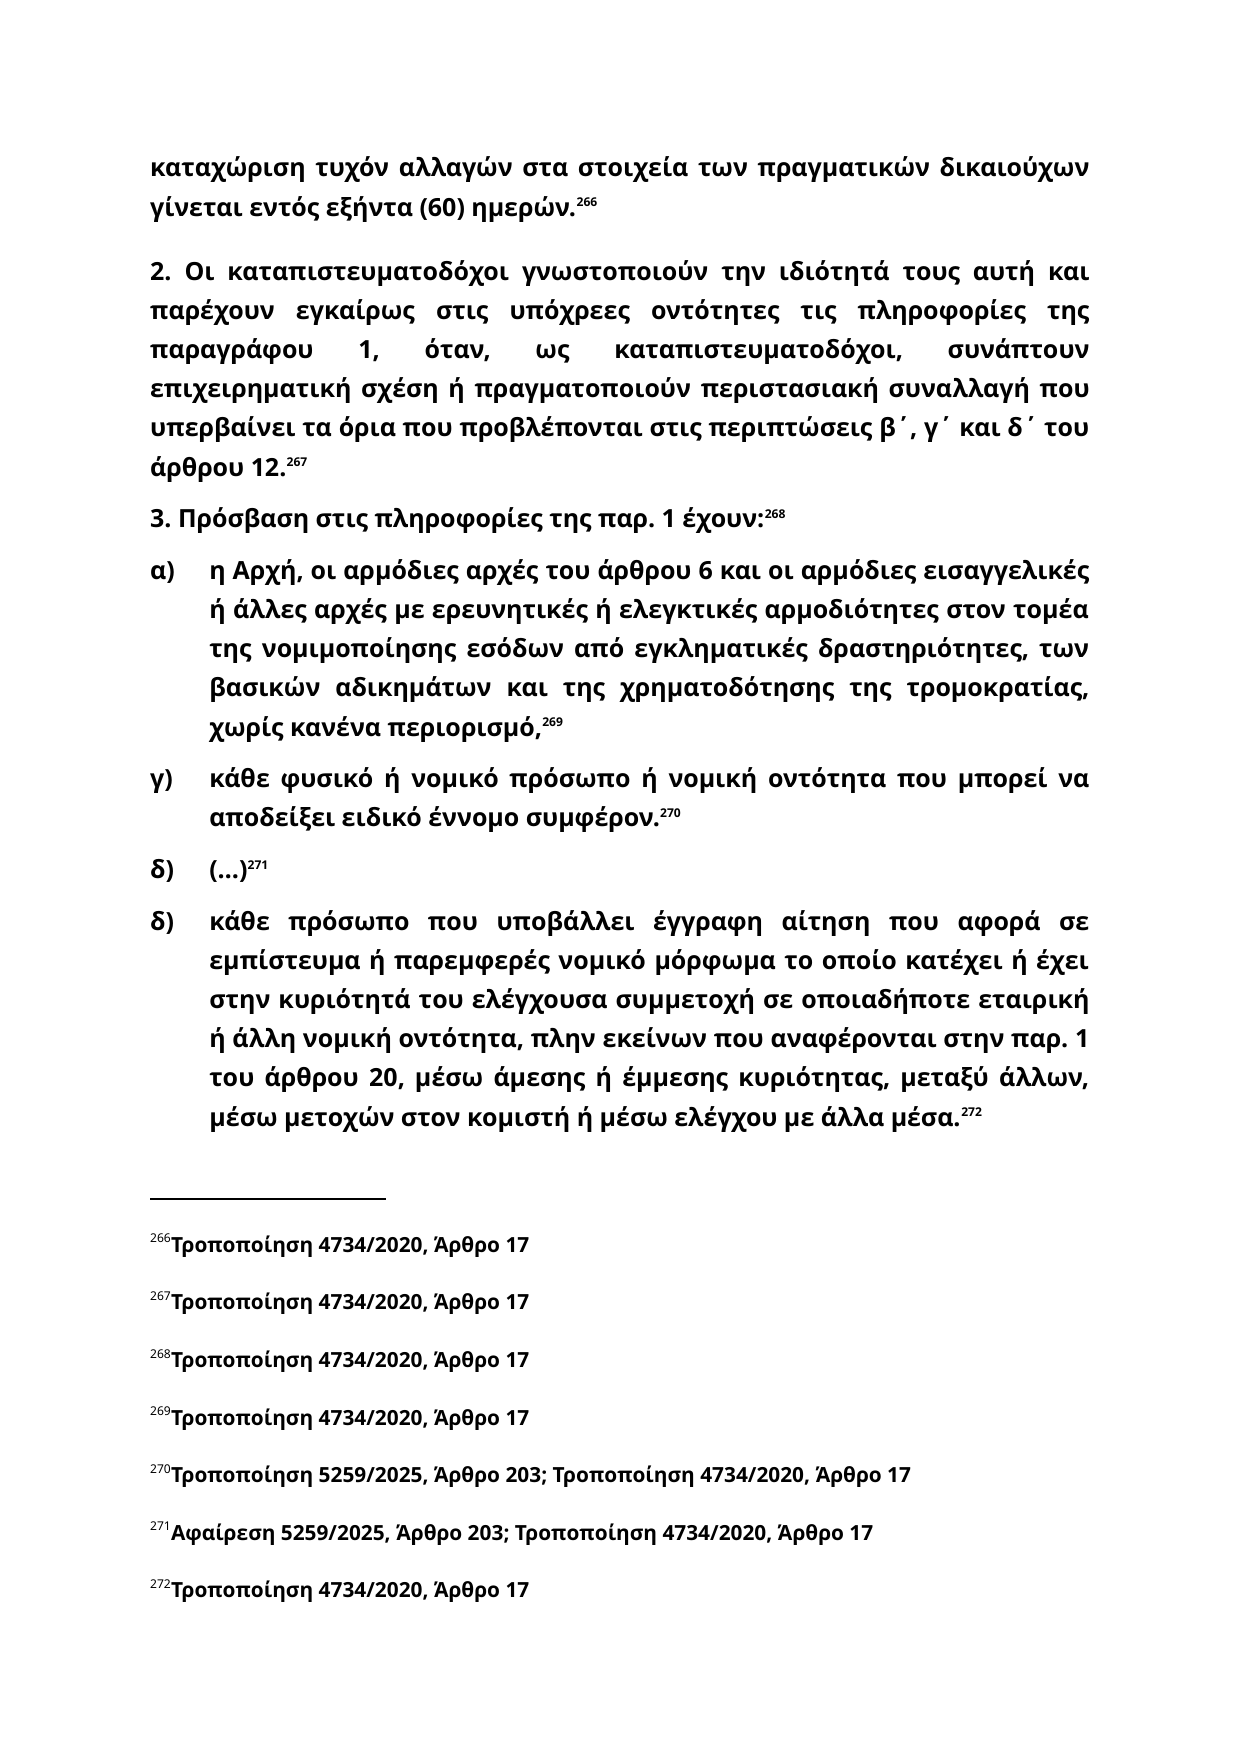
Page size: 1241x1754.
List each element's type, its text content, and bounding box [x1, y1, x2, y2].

text καταχώριση τυχόν αλλαγών στα στοιχεία των πραγματικών δικαιούχων γίνεται εντός εξήντα (60) ημερών. [150, 150, 1090, 223]
text 2. Οι καταπιστευματοδόχοι γνωστοποιούν την ιδιότητά τους αυτή και παρέχουν εγκαίρως στις υπόχρεες οντότητες τις πληροφορίες της παραγράφου 1, όταν, ως καταπιστευματοδόχοι, συνάπτουν επιχειρηματική σχέση ή πραγματοποιούν περιστασιακή συναλλαγή που υπερβαίνει τα όρια που προβλέπονται στις περιπτώσεις β΄, γ΄ και δ΄ του άρθρου 12. [150, 253, 1090, 483]
text 3. Πρόσβαση στις πληροφορίες της παρ. 1 έχουν: [150, 501, 1090, 535]
text Τροποποίηση 4734/2020, Άρθρο 17 [150, 1345, 1090, 1373]
list γ) κάθε φυσικό ή νομικό πρόσωπο ή νομική οντότητα που μπορεί να αποδείξει ειδικό έννομο συμφέρον. [150, 761, 1090, 834]
text Τροποποίηση 4734/2020, Άρθρο 17 [150, 1576, 1090, 1604]
list α) η Αρχή, οι αρμόδιες αρχές του άρθρου 6 και οι αρμόδιες εισαγγελικές ή άλλες αρχές με ερευνητικές ή ελεγκτικές αρμοδιότητες στον τομέα της νομιμοποίησης εσόδων από εγκληματικές δραστηριότητες, των βασικών αδικημάτων και της χρηματοδότησης της τρομοκρατίας, χωρίς κανένα περιορισμό, [150, 552, 1090, 743]
text Τροποποίηση 4734/2020, Άρθρο 17 [150, 1230, 1090, 1258]
text Τροποποίηση 4734/2020, Άρθρο 17 [150, 1287, 1090, 1316]
list δ) (…) [150, 852, 1090, 886]
text Τροποποίηση 4734/2020, Άρθρο 17 [150, 1403, 1090, 1431]
text Τροποποίηση 5259/2025, Άρθρο 203; Τροποποίηση 4734/2020, Άρθρο 17 [150, 1460, 1090, 1489]
text Αφαίρεση 5259/2025, Άρθρο 203; Τροποποίηση 4734/2020, Άρθρο 17 [150, 1518, 1090, 1546]
list δ) κάθε πρόσωπο που υποβάλλει έγγραφη αίτηση που αφορά σε εμπίστευμα ή παρεμφερές νομικό μόρφωμα το οποίο κατέχει ή έχει στην κυριότητά του ελέγχουσα συμμετοχή σε οποιαδήποτε εταιρική ή άλλη νομική οντότητα, πλην εκείνων που αναφέρονται στην παρ. 1 του άρθρου 20, μέσω άμεσης ή έμμεσης κυριότητας, μεταξύ άλλων, μέσω μετοχών στον κομιστή ή μέσω ελέγχου με άλλα μέσα. [150, 903, 1090, 1133]
